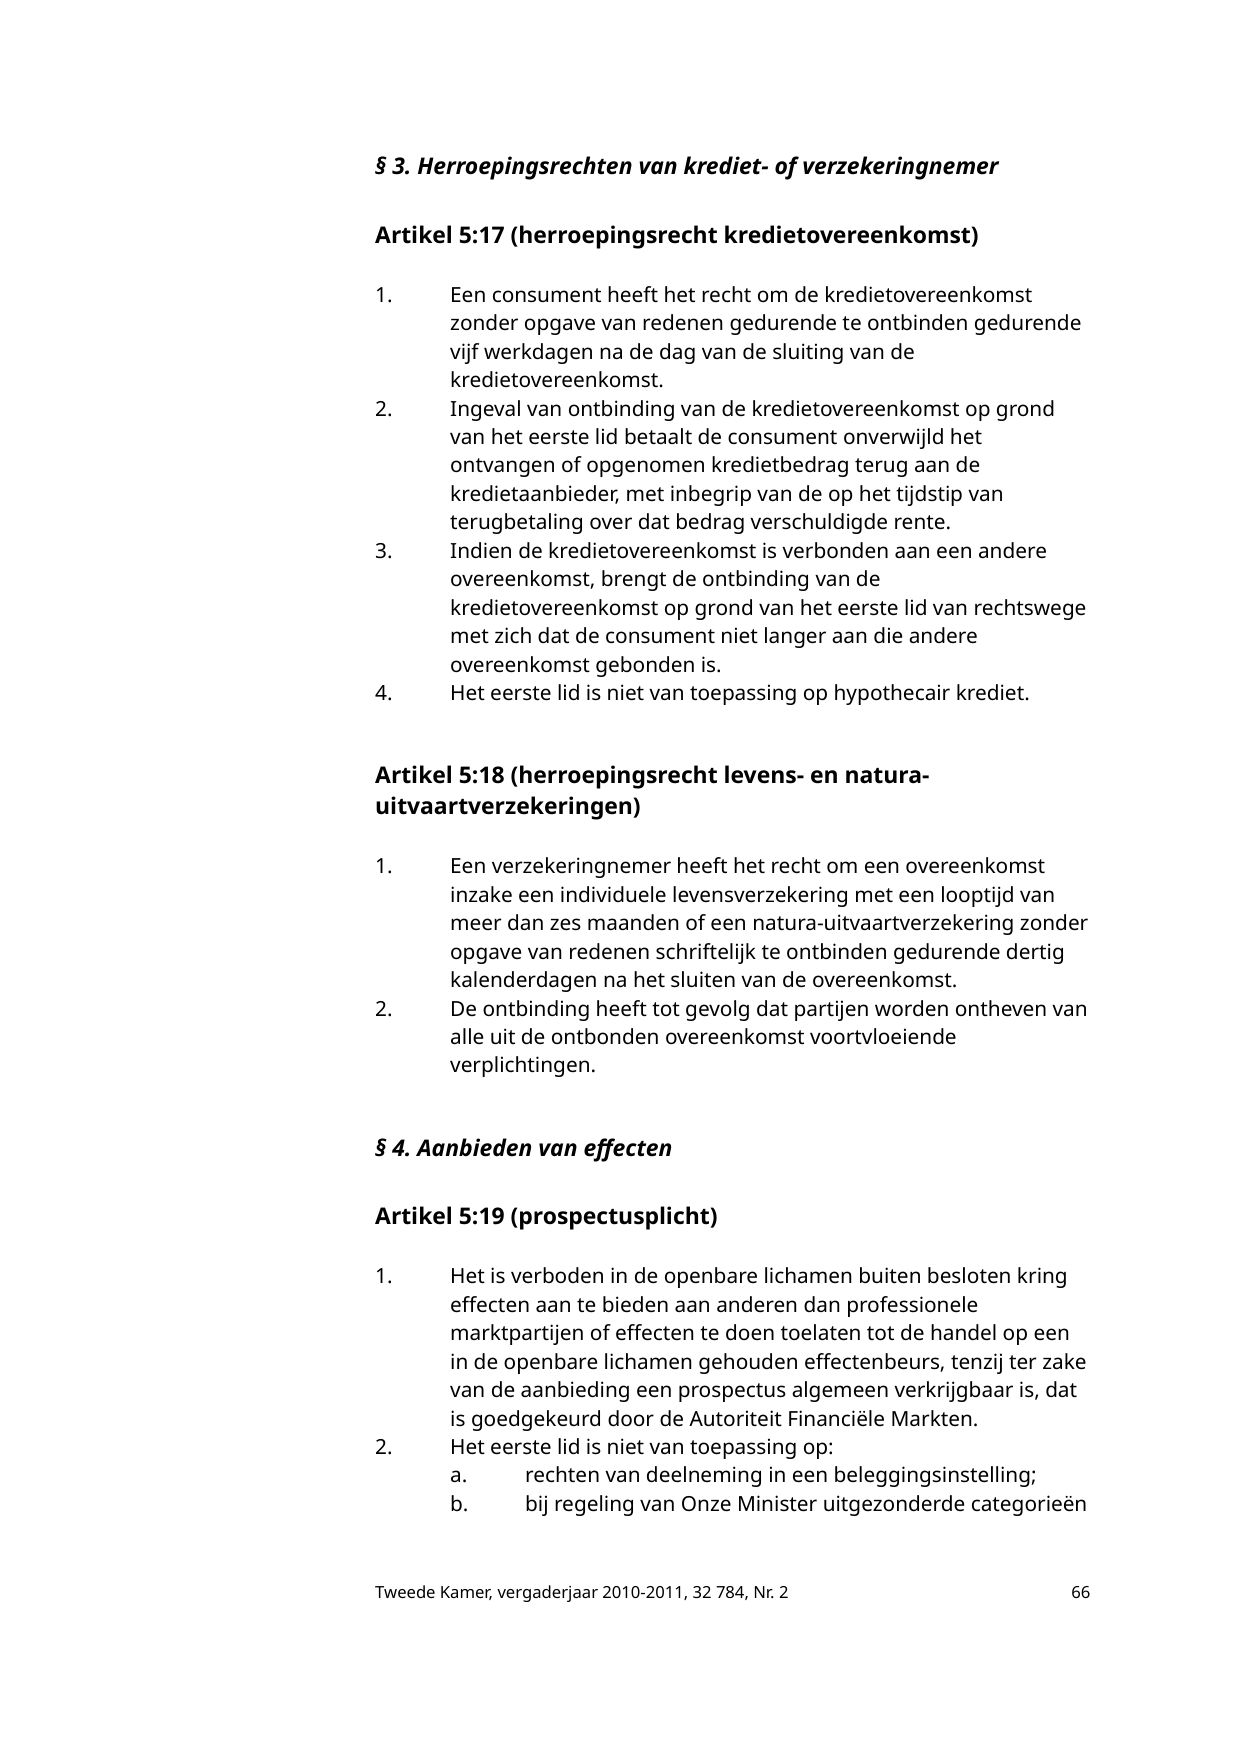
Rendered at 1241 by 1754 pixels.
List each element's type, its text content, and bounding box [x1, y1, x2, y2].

list De ontbinding heeft tot gevolg dat partijen worden ontheven van alle uit de ontbonden overeenkomst voortvloeiende verplichtingen. [375, 994, 1090, 1079]
list Het eerste lid is niet van toepassing op: [375, 1432, 1090, 1461]
subtitle Artikel 5:19 (prospectusplicht) [375, 1200, 1090, 1232]
list bij regeling van Onze Minister uitgezonderde categorieën [450, 1489, 1090, 1517]
subtitle § 4. Aanbieden van effecten [375, 1132, 1090, 1163]
list Ingeval van ontbinding van de kredietovereenkomst op grond van het eerste lid betaalt de consument onverwijld het ontvangen of opgenomen kredietbedrag terug aan de kredietaanbieder, met inbegrip van de op het tijdstip van terugbetaling over dat bedrag verschuldigde rente. [375, 394, 1090, 536]
list Een consument heeft het recht om de kredietovereenkomst zonder opgave van redenen gedurende te ontbinden gedurende vijf werkdagen na de dag van de sluiting van de kredietovereenkomst. [375, 280, 1090, 394]
list Indien de kredietovereenkomst is verbonden aan een andere overeenkomst, brengt de ontbinding van de kredietovereenkomst op grond van het eerste lid van rechtswege met zich dat de consument niet langer aan die andere overeenkomst gebonden is. [375, 536, 1090, 678]
subtitle Artikel 5:17 (herroepingsrecht kredietovereenkomst) [375, 219, 1090, 250]
subtitle § 3. Herroepingsrechten van krediet- of verzekeringnemer [375, 150, 1090, 181]
list Een verzekeringnemer heeft het recht om een overeenkomst inzake een individuele levensverzekering met een looptijd van meer dan zes maanden of een natura-uitvaartverzekering zonder opgave van redenen schriftelijk te ontbinden gedurende dertig kalenderdagen na het sluiten van de overeenkomst. [375, 852, 1090, 994]
list Het is verboden in de openbare lichamen buiten besloten kring effecten aan te bieden aan anderen dan professionele marktpartijen of effecten te doen toelaten tot de handel op een in de openbare lichamen gehouden effectenbeurs, tenzij ter zake van de aanbieding een prospectus algemeen verkrijgbaar is, dat is goedgekeurd door de Autoriteit Financiële Markten. [375, 1262, 1090, 1432]
list Het eerste lid is niet van toepassing op hypothecair krediet. [375, 678, 1090, 707]
subtitle Artikel 5:18 (herroepingsrecht levens- en natura-uitvaartverzekeringen) [375, 759, 1090, 822]
list rechten van deelneming in een beleggingsinstelling; [450, 1461, 1090, 1489]
